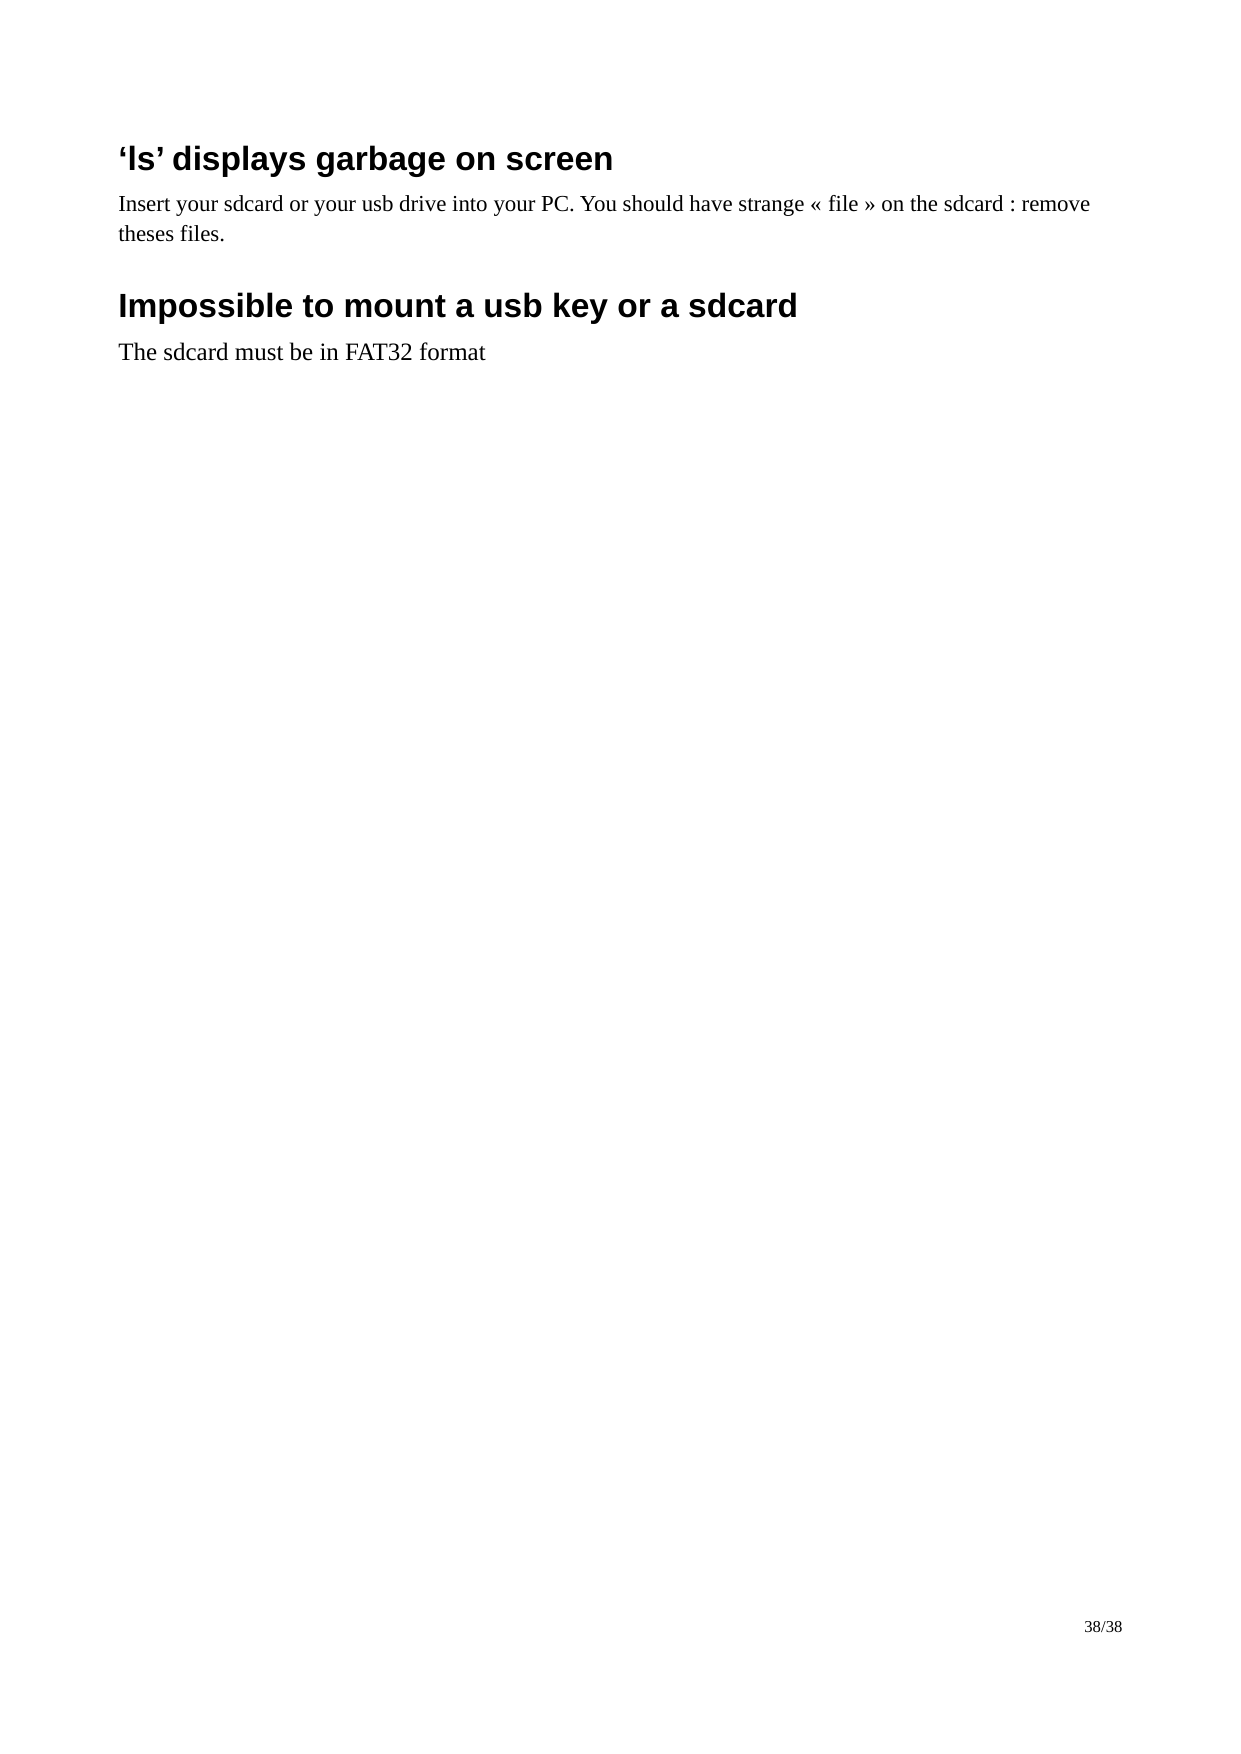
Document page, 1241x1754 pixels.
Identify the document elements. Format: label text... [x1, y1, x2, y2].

text The sdcard must be in FAT32 format [118, 337, 1122, 366]
text Insert your sdcard or your usb drive into your PC. You should have strange « file » on the sdcard : remove theses files. [118, 190, 1122, 247]
subtitle Impossible to mount a usb key or a sdcard [118, 286, 1122, 325]
subtitle ‘ls’ displays garbage on screen [118, 139, 1122, 178]
